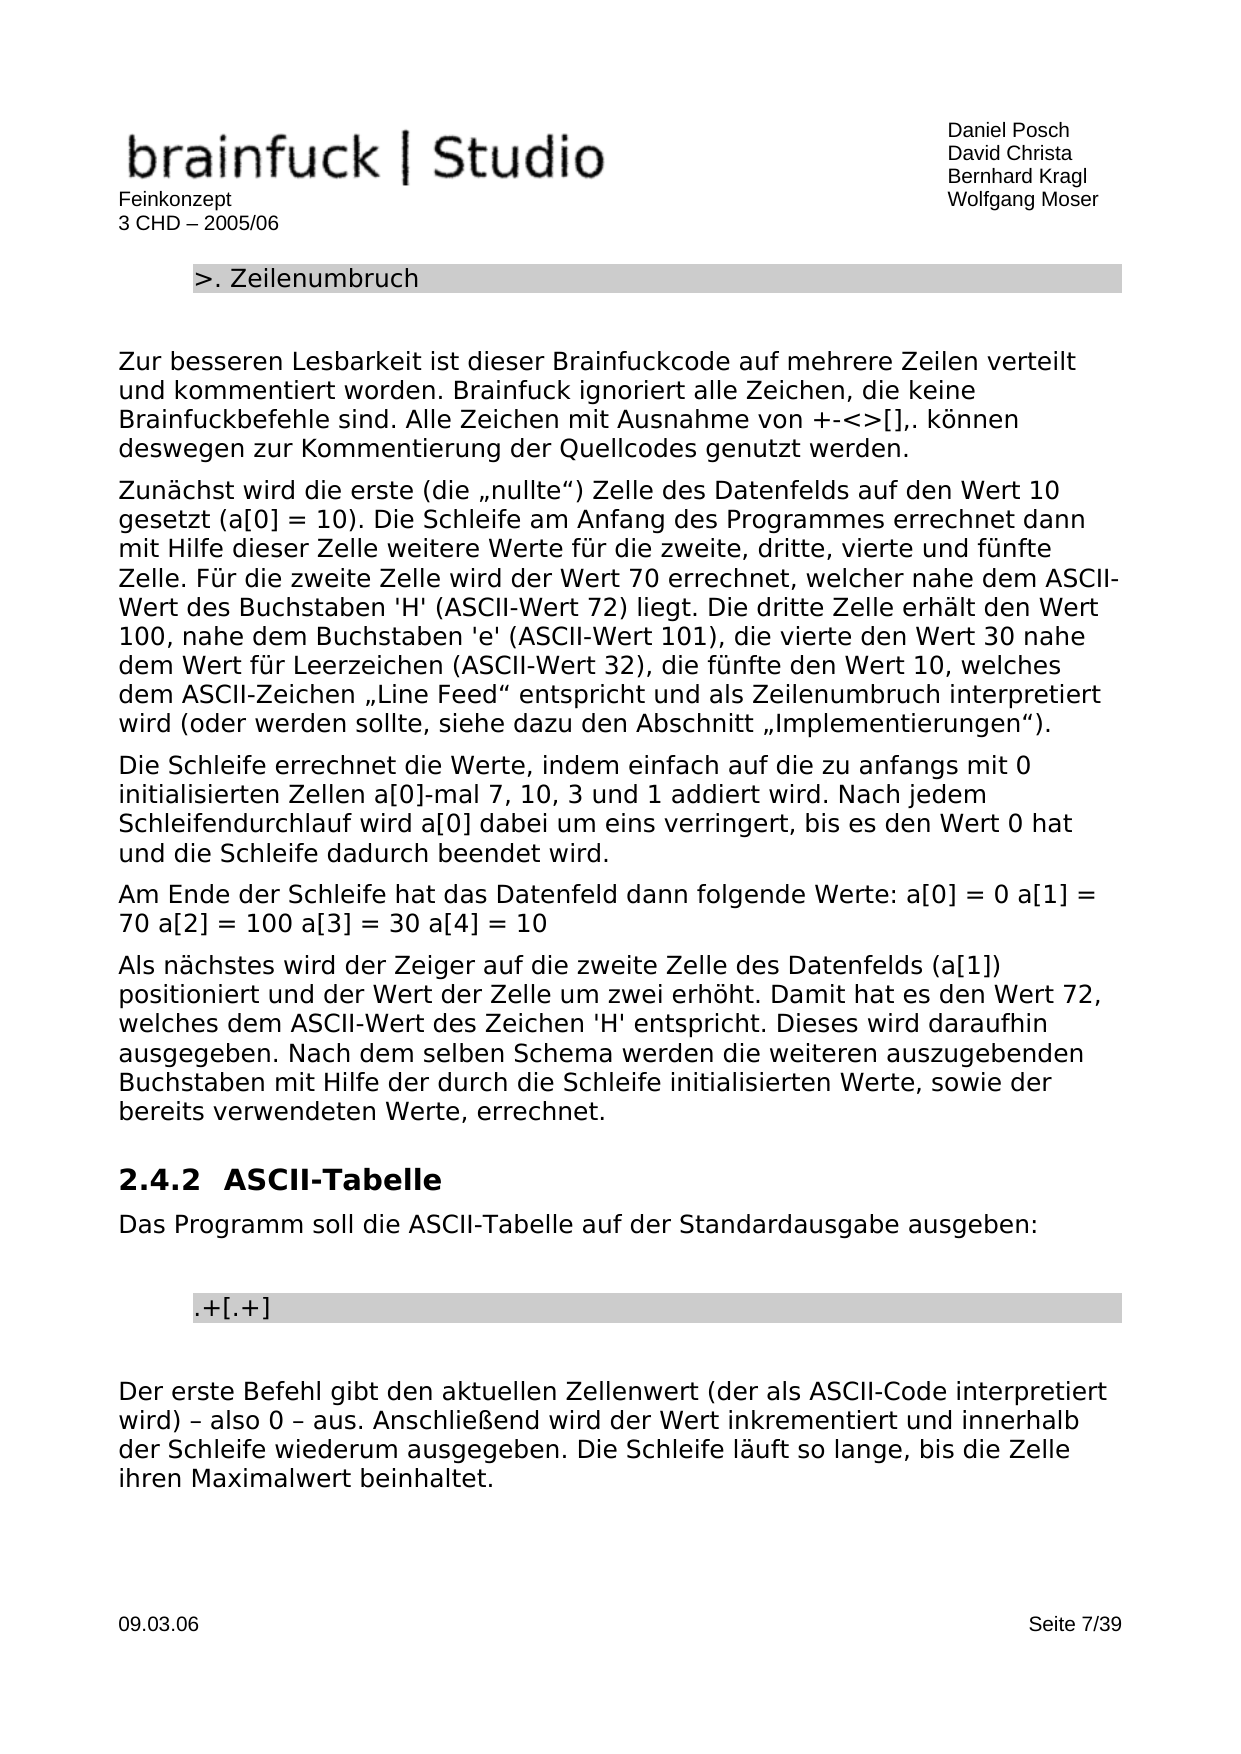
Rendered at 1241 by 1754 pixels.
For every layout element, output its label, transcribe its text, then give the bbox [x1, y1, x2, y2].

text Zur besseren Lesbarkeit ist dieser Brainfuckcode auf mehrere Zeilen verteilt und kommentiert worden. Brainfuck ignoriert alle Zeichen, die keine Brainfuckbefehle sind. Alle Zeichen mit Ausnahme von +-<>[],. können deswegen zur Kommentierung der Quellcodes genutzt werden. [118, 347, 1122, 464]
text Als nächstes wird der Zeiger auf die zweite Zelle des Datenfelds (a[1]) positioniert und der Wert der Zelle um zwei erhöht. Damit hat es den Wert 72, welches dem ASCII-Wert des Zeichen 'H' entspricht. Dieses wird daraufhin ausgegeben. Nach dem selben Schema werden die weiteren auszugebenden Buchstaben mit Hilfe der durch die Schleife initialisierten Werte, sowie der bereits verwendeten Werte, errechnet. [118, 951, 1122, 1126]
subtitle ASCII-Tabelle [118, 1164, 1122, 1198]
text Der erste Befehl gibt den aktuellen Zellenwert (der als ASCII-Code interpretiert wird) – also 0 – aus. Anschließend wird der Wert inkrementiert und innerhalb der Schleife wiederum ausgegeben. Die Schleife läuft so lange, bis die Zelle ihren Maximalwert beinhaltet. [118, 1377, 1122, 1493]
text Das Programm soll die ASCII-Tabelle auf der Standardausgabe ausgeben: [118, 1210, 1122, 1239]
text Die Schleife errechnet die Werte, indem einfach auf die zu anfangs mit 0 initialisierten Zellen a[0]-mal 7, 10, 3 und 1 addiert wird. Nach jedem Schleifendurchlauf wird a[0] dabei um eins verringert, bis es den Wert 0 hat und die Schleife dadurch beendet wird. [118, 751, 1122, 868]
text >. Zeilenumbruch [193, 264, 1122, 293]
text Am Ende der Schleife hat das Datenfeld dann folgende Werte: a[0] = 0 a[1] = 70 a[2] = 100 a[3] = 30 a[4] = 10 [118, 880, 1122, 939]
picture [118, 118, 609, 187]
text Zunächst wird die erste (die „nullte“) Zelle des Datenfelds auf den Wert 10 gesetzt (a[0] = 10). Die Schleife am Anfang des Programmes errechnet dann mit Hilfe dieser Zelle weitere Werte für die zweite, dritte, vierte und fünfte Zelle. Für die zweite Zelle wird der Wert 70 errechnet, welcher nahe dem ASCII-Wert des Buchstaben 'H' (ASCII-Wert 72) liegt. Die dritte Zelle erhält den Wert 100, nahe dem Buchstaben 'e' (ASCII-Wert 101), die vierte den Wert 30 nahe dem Wert für Leerzeichen (ASCII-Wert 32), die fünfte den Wert 10, welches dem ASCII-Zeichen „Line Feed“ entspricht und als Zeilenumbruch interpretiert wird (oder werden sollte, siehe dazu den Abschnitt „Implementierungen“). [118, 476, 1122, 739]
text .+[.+] [193, 1293, 1122, 1323]
